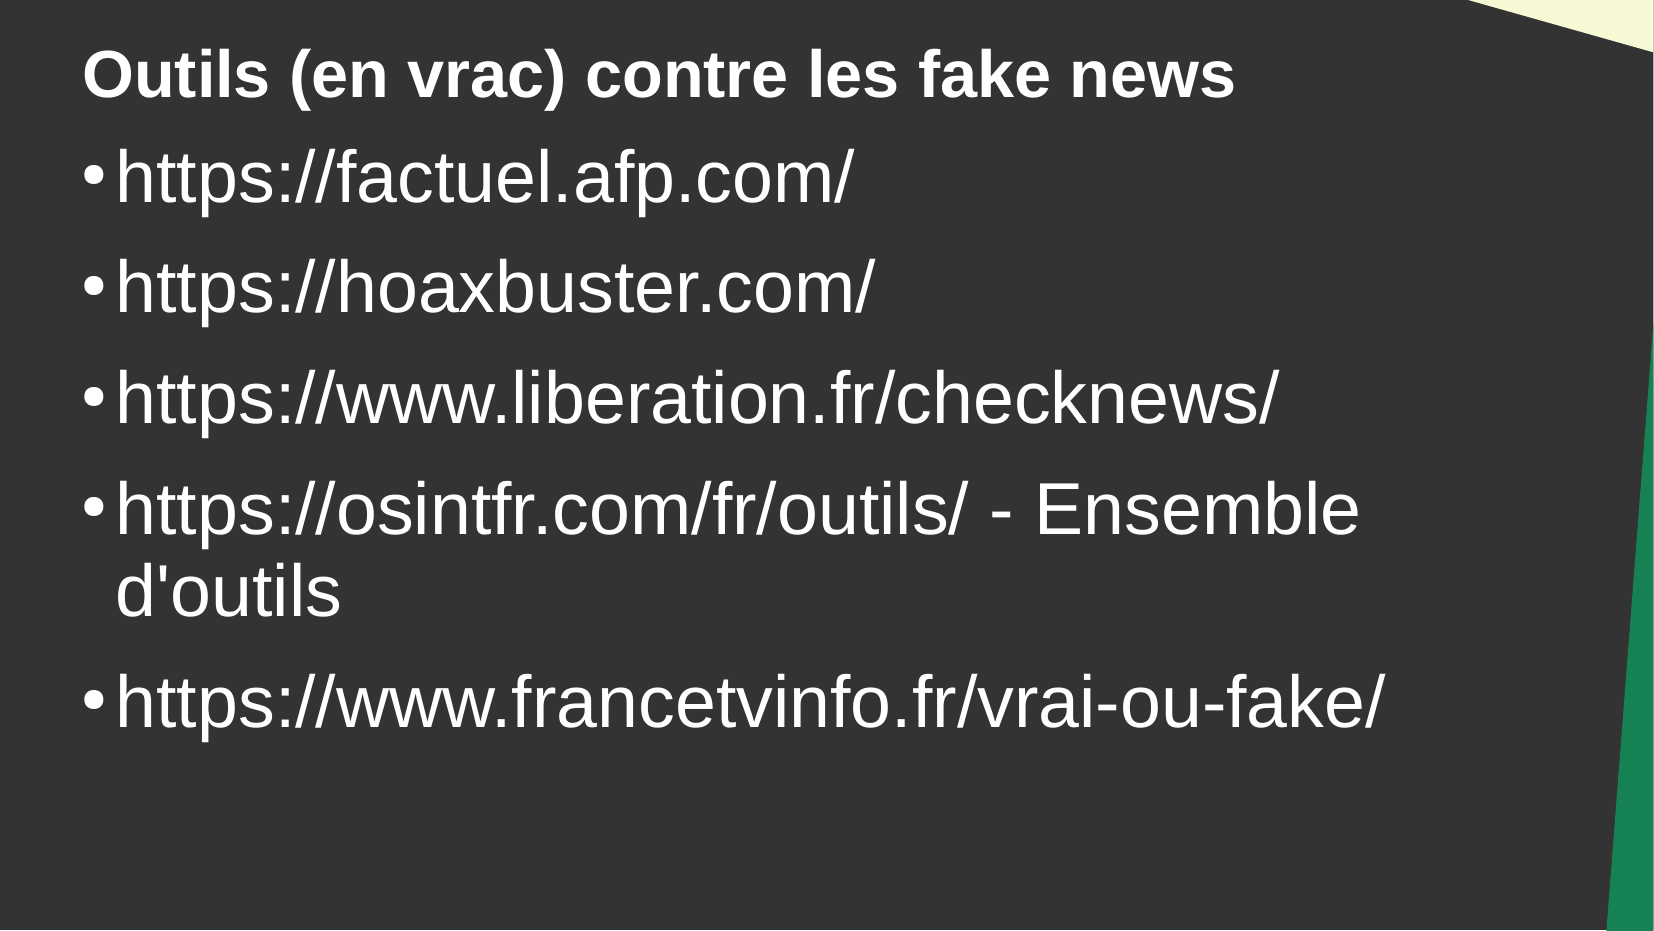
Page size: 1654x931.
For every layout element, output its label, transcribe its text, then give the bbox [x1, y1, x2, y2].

list https://factuel.afp.com/ https://hoaxbuster.com/ https://www.liberation.fr/checknews/ https://osintfr.com/fr/outils/ - Ensemble d'outils https://www.francetvinfo.fr/vrai-ou-fake/ [80, 135, 1560, 745]
title Outils (en vrac) contre les fake news [82, 37, 1619, 112]
text_box [1606, 315, 1654, 931]
text_box [1468, 0, 1654, 53]
